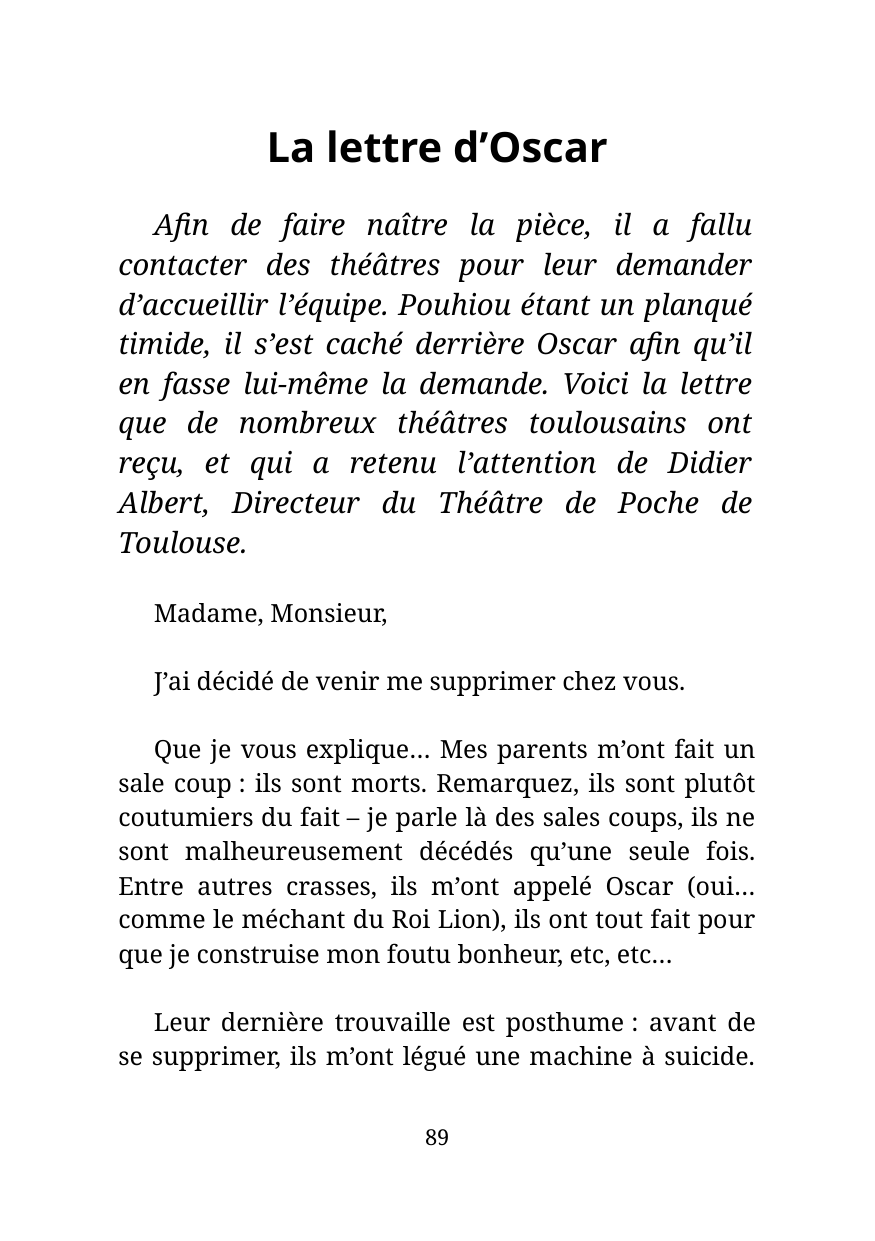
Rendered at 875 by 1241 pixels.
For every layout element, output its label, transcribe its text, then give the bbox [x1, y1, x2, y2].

text Leur dernière trouvaille est posthume : avant de se supprimer, ils m’ont légué une machine à suicide. [118, 1004, 756, 1072]
text J’ai décidé de venir me supprimer chez vous. [118, 664, 756, 698]
text Madame, Monsieur, [118, 596, 756, 630]
subtitle La lettre d’Oscar [118, 118, 756, 175]
text Afin de faire naître la pièce, il a fallu contacter des théâtres pour leur demander d’accueillir l’équipe. Pouhiou étant un planqué timide, il s’est caché derrière Oscar afin qu’il en fasse lui-même la demande. Voici la lettre que de nombreux théâtres toulousains ont reçu, et qui a retenu l’attention de Didier Albert, Directeur du Théâtre de Poche de Toulouse. [118, 204, 756, 562]
text Que je vous explique… Mes parents m’ont fait un sale coup : ils sont morts. Remarquez, ils sont plutôt coutumiers du fait – je parle là des sales coups, ils ne sont malheureusement décédés qu’une seule fois. Entre autres crasses, ils m’ont appelé Oscar (oui… comme le méchant du Roi Lion), ils ont tout fait pour que je construise mon foutu bonheur, etc, etc… [118, 732, 756, 970]
